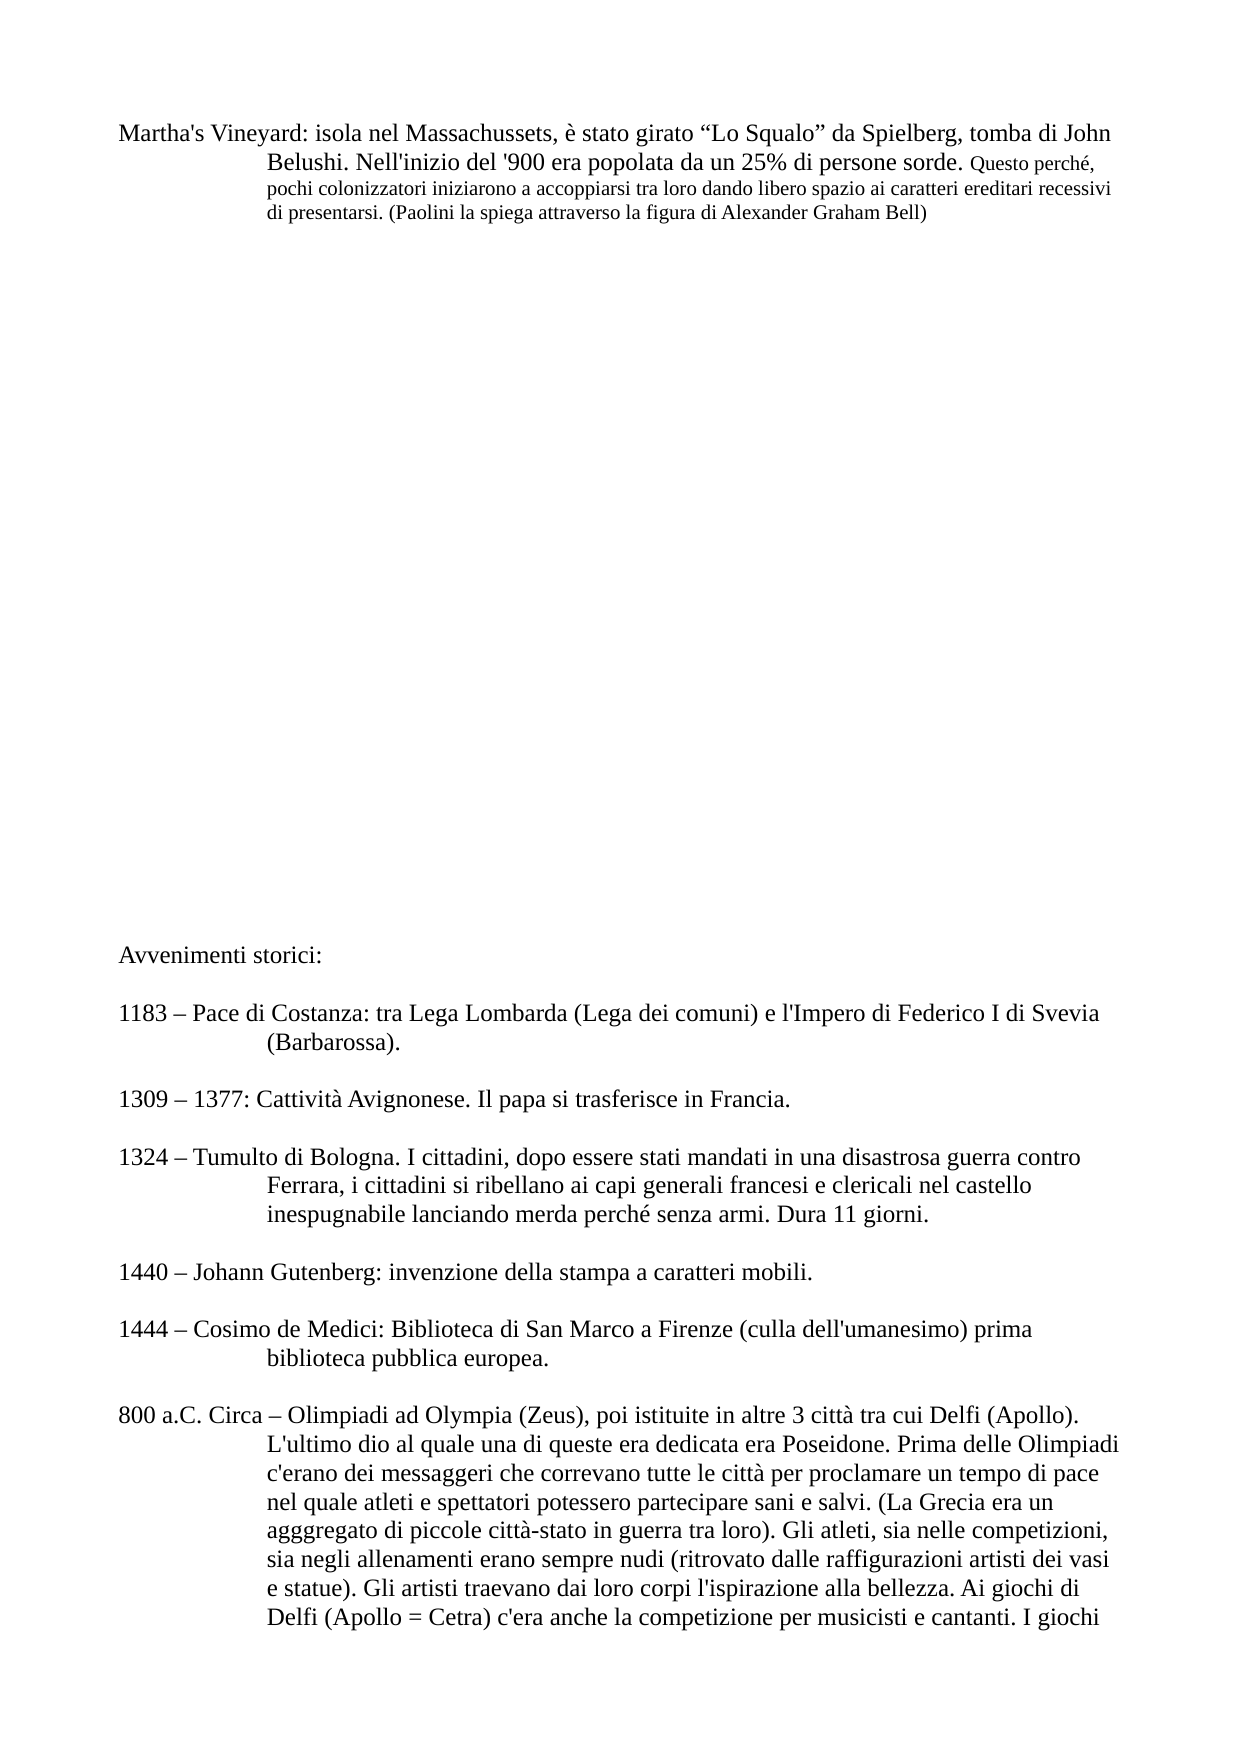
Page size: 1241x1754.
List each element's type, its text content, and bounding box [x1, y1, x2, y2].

text 1309 – 1377: Cattività Avignonese. Il papa si trasferisce in Francia. [118, 1084, 1122, 1113]
text 800 a.C. Circa – Olimpiadi ad Olympia (Zeus), poi istituite in altre 3 città tra cui Delfi (Apollo). L'ultimo dio al quale una di queste era dedicata era Poseidone. Prima delle Olimpiadi c'erano dei messaggeri che correvano tutte le città per proclamare un tempo di pace nel quale atleti e spettatori potessero partecipare sani e salvi. (La Grecia era un agggregato di piccole città-stato in guerra tra loro). Gli atleti, sia nelle competizioni, sia negli allenamenti erano sempre nudi (ritrovato dalle raffigurazioni artisti dei vasi e statue). Gli artisti traevano dai loro corpi l'ispirazione alla bellezza. Ai giochi di Delfi (Apollo = Cetra) c'era anche la competizione per musicisti e cantanti. I giochi [118, 1400, 1122, 1630]
text 1444 – Cosimo de Medici: Biblioteca di San Marco a Firenze (culla dell'umanesimo) prima biblioteca pubblica europea. [118, 1314, 1122, 1372]
text 1183 – Pace di Costanza: tra Lega Lombarda (Lega dei comuni) e l'Impero di Federico I di Svevia (Barbarossa). [118, 998, 1122, 1055]
text 1440 – Johann Gutenberg: invenzione della stampa a caratteri mobili. [118, 1257, 1122, 1285]
text Martha's Vineyard: isola nel Massachussets, è stato girato “Lo Squalo” da Spielberg, tomba di John Belushi. Nell'inizio del '900 era popolata da un 25% di persone sorde. Questo perché, pochi colonizzatori iniziarono a accoppiarsi tra loro dando libero spazio ai caratteri ereditari recessivi di presentarsi. (Paolini la spiega attraverso la figura di Alexander Graham Bell) [118, 118, 1122, 224]
text 1324 – Tumulto di Bologna. I cittadini, dopo essere stati mandati in una disastrosa guerra contro Ferrara, i cittadini si ribellano ai capi generali francesi e clericali nel castello inespugnabile lanciando merda perché senza armi. Dura 11 giorni. [118, 1142, 1122, 1228]
text Avvenimenti storici: [118, 940, 1122, 969]
